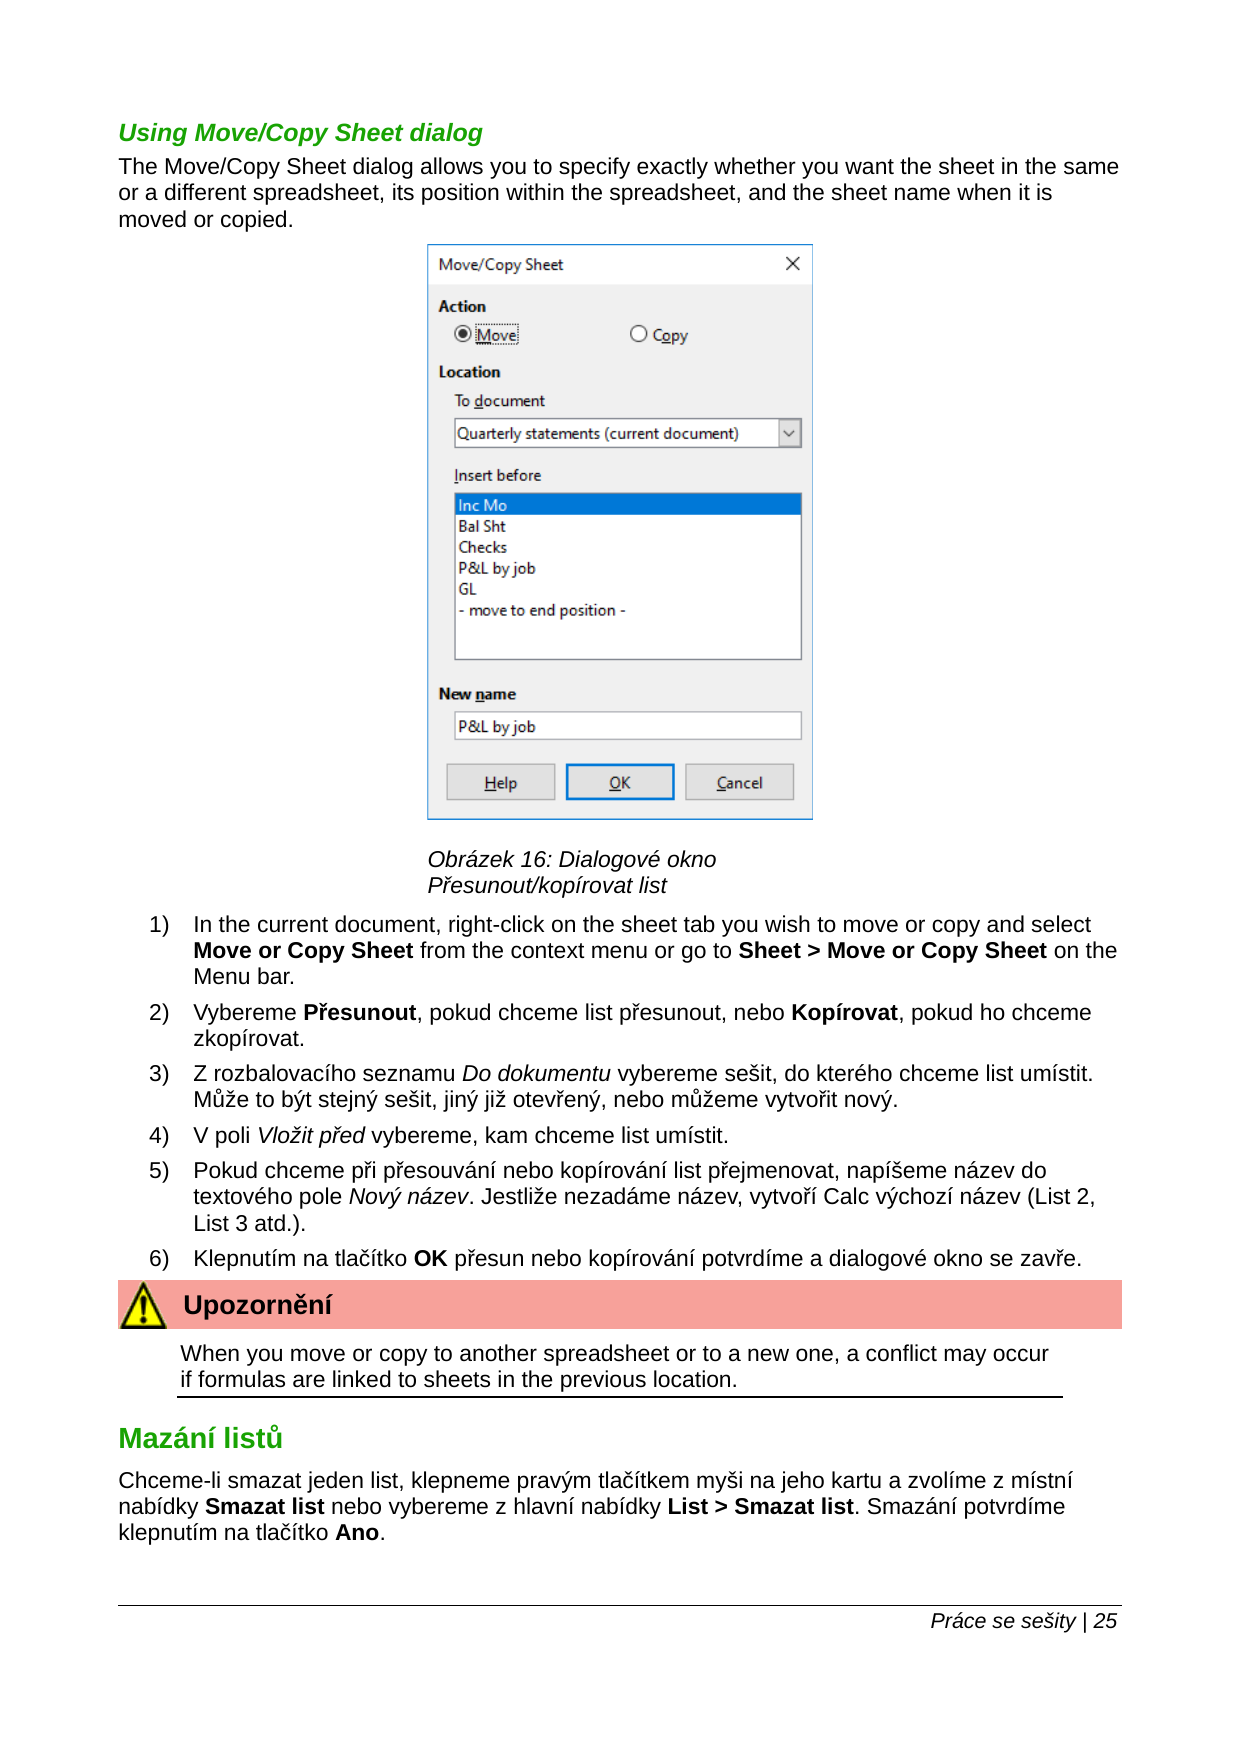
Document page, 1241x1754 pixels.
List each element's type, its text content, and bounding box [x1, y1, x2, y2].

list Klepnutím na tlačítko OK přesun nebo kopírování potvrdíme a dialogové okno se zavře. [169, 1245, 1122, 1271]
subtitle Using Move/Copy Sheet dialog [118, 118, 1122, 147]
list The Move/Copy Sheet dialog allows you to specify exactly whether you want the sheet in the same or a different spreadsheet, its position within the spreadsheet, and the sheet name when it is moved or copied. [118, 153, 1122, 232]
text Chceme-li smazat jeden list, klepneme pravým tlačítkem myši na jeho kartu a zvolíme z místní nabídky Smazat list nebo vybereme z hlavní nabídky List > Smazat list. Smazání potvrdíme klepnutím na tlačítko Ano. [118, 1467, 1122, 1546]
text When you move or copy to another spreadsheet or to a new one, a conflict may occur if formulas are linked to sheets in the previous location. [177, 1337, 1063, 1396]
list V poli Vložit před vybereme, kam chceme list umístit. [169, 1122, 1122, 1148]
text Obrázek 16: Dialogové okno Přesunout/kopírovat list [427, 820, 813, 898]
subtitle Mazání listů [118, 1421, 1122, 1455]
list Vybereme Přesunout, pokud chceme list přesunout, nebo Kopírovat, pokud ho chceme zkopírovat. [169, 998, 1122, 1051]
list Z rozbalovacího seznamu Do dokumentu vybereme sešit, do kterého chceme list umístit. Může to být stejný sešit, jiný již otevřený, nebo můžeme vytvořit nový. [169, 1060, 1122, 1113]
list In the current document, right-click on the sheet tab you wish to move or copy and select Move or Copy Sheet from the context menu or go to Sheet > Move or Copy Sheet on the Menu bar. [169, 911, 1122, 989]
subtitle Upozornění [167, 1280, 1122, 1329]
picture [427, 244, 813, 820]
picture [119, 1280, 167, 1329]
list Pokud chceme při přesouvání nebo kopírování list přejmenovat, napíšeme název do textového pole Nový název. Jestliže nezadáme název, vytvoří Calc výchozí název (List 2, List 3 atd.). [169, 1157, 1122, 1236]
